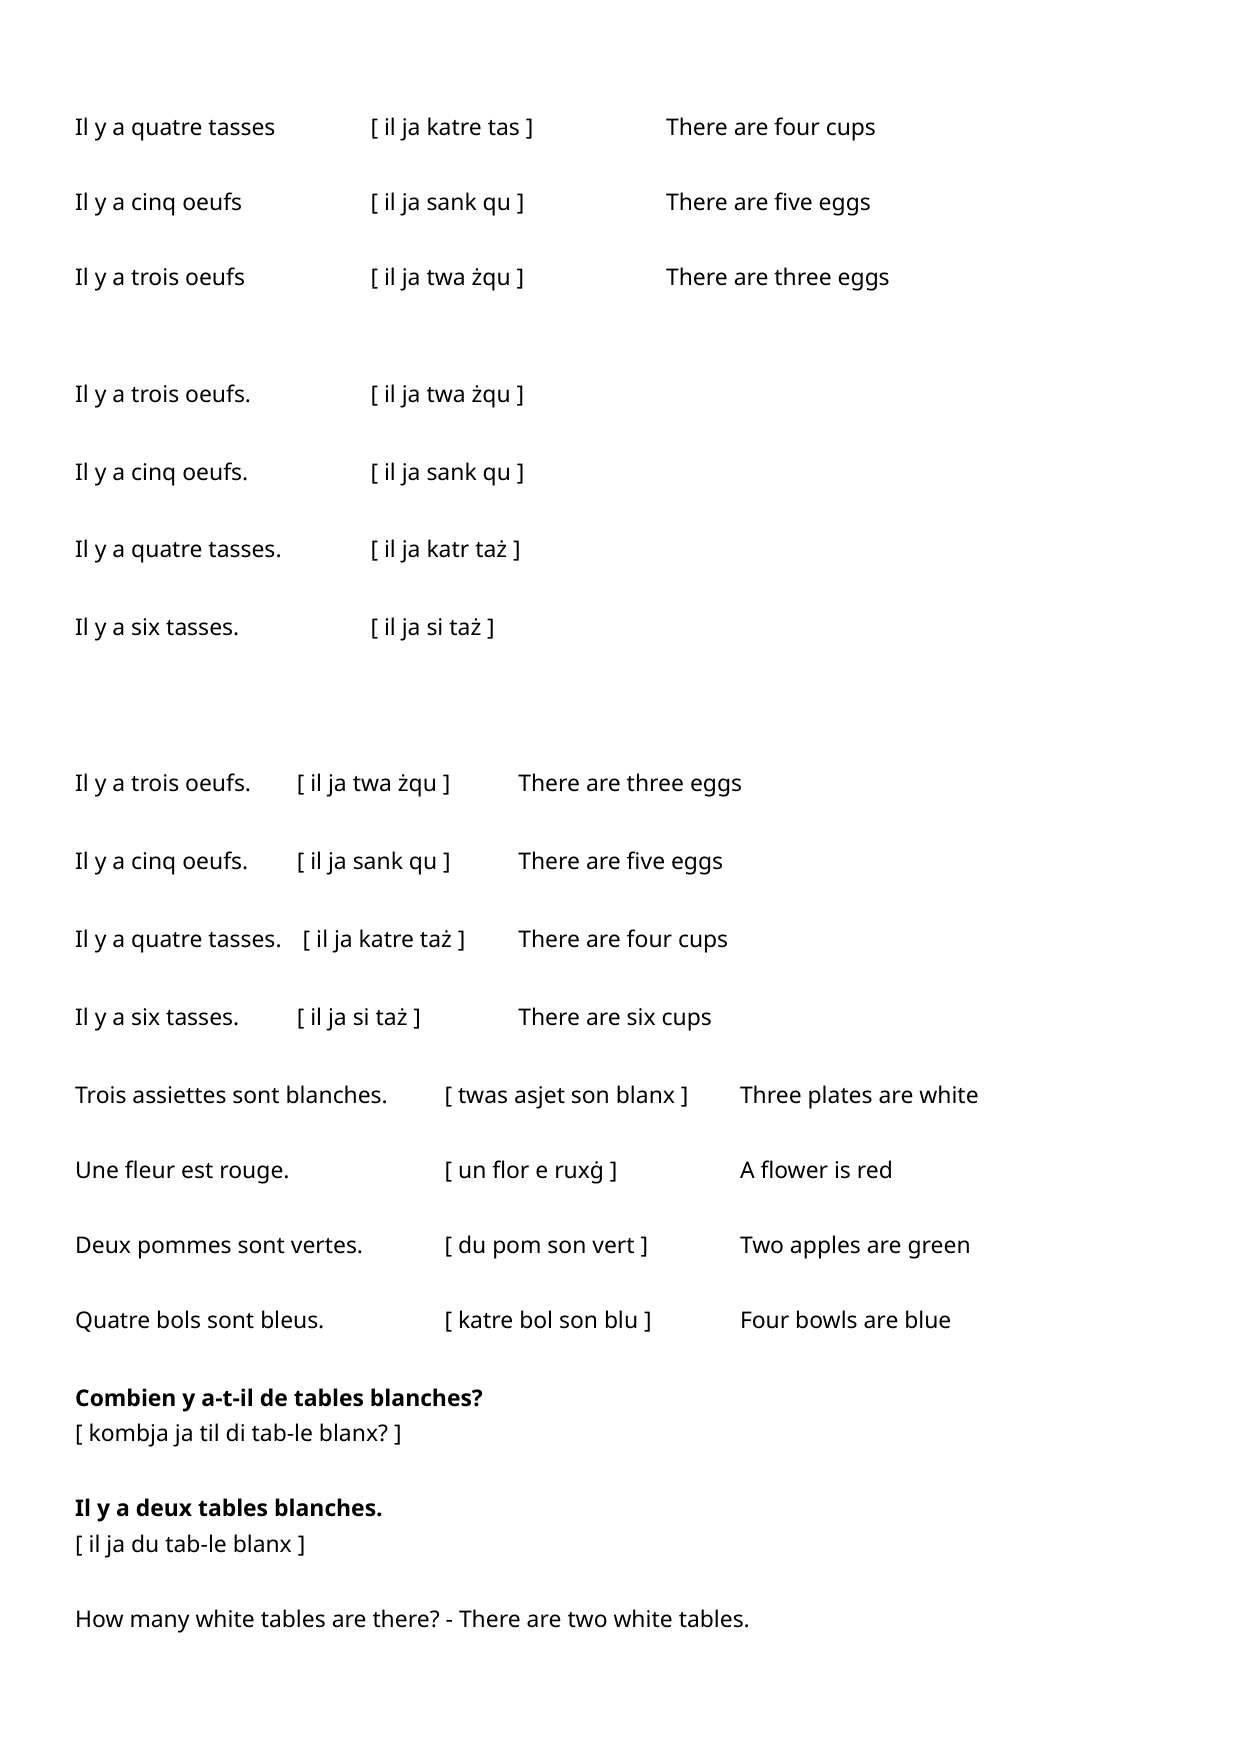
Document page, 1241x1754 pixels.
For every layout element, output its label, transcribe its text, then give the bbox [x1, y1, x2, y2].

text Il y a trois oeufs [ il ja twa żqu ] There are three eggs [75, 225, 1165, 292]
text Il y a quatre tasses. [ il ja katr taż ] [75, 533, 1165, 565]
text Il y a deux tables blanches. [ il ja du tab-le blanx ] [75, 1456, 1165, 1559]
text Trois assiettes sont blanches. [ twas asjet son blanx ] Three plates are white [75, 1079, 1165, 1110]
text How many white tables are there? - There are two white tables. [75, 1567, 1165, 1634]
text Il y a cinq oeufs [ il ja sank qu ] There are five eggs [75, 150, 1165, 217]
text Une fleur est rouge. [ un flor e ruxġ ] A flower is red [75, 1118, 1165, 1185]
text Il y a trois oeufs. [ il ja twa żqu ] There are three eggs [75, 767, 1165, 798]
text Il y a six tasses. [ il ja si taż ] [75, 611, 1165, 643]
text Deux pommes sont vertes. [ du pom son vert ] Two apples are green [75, 1193, 1165, 1260]
text Quatre bols sont bleus. [ katre bol son blu ] Four bowls are blue [75, 1268, 1165, 1335]
text Il y a quatre tasses [ il ja katre tas ] There are four cups [75, 75, 1165, 142]
text Il y a six tasses. [ il ja si taż ] There are six cups [75, 1001, 1165, 1032]
text Combien y a-t-il de tables blanches? [ kombja ja til di tab-le blanx? ] [75, 1381, 1165, 1449]
text Il y a cinq oeufs. [ il ja sank qu ] [75, 456, 1165, 487]
text Il y a cinq oeufs. [ il ja sank qu ] There are five eggs [75, 845, 1165, 876]
text Il y a quatre tasses. [ il ja katre taż ] There are four cups [75, 923, 1165, 954]
text Il y a trois oeufs. [ il ja twa żqu ] [75, 378, 1165, 409]
